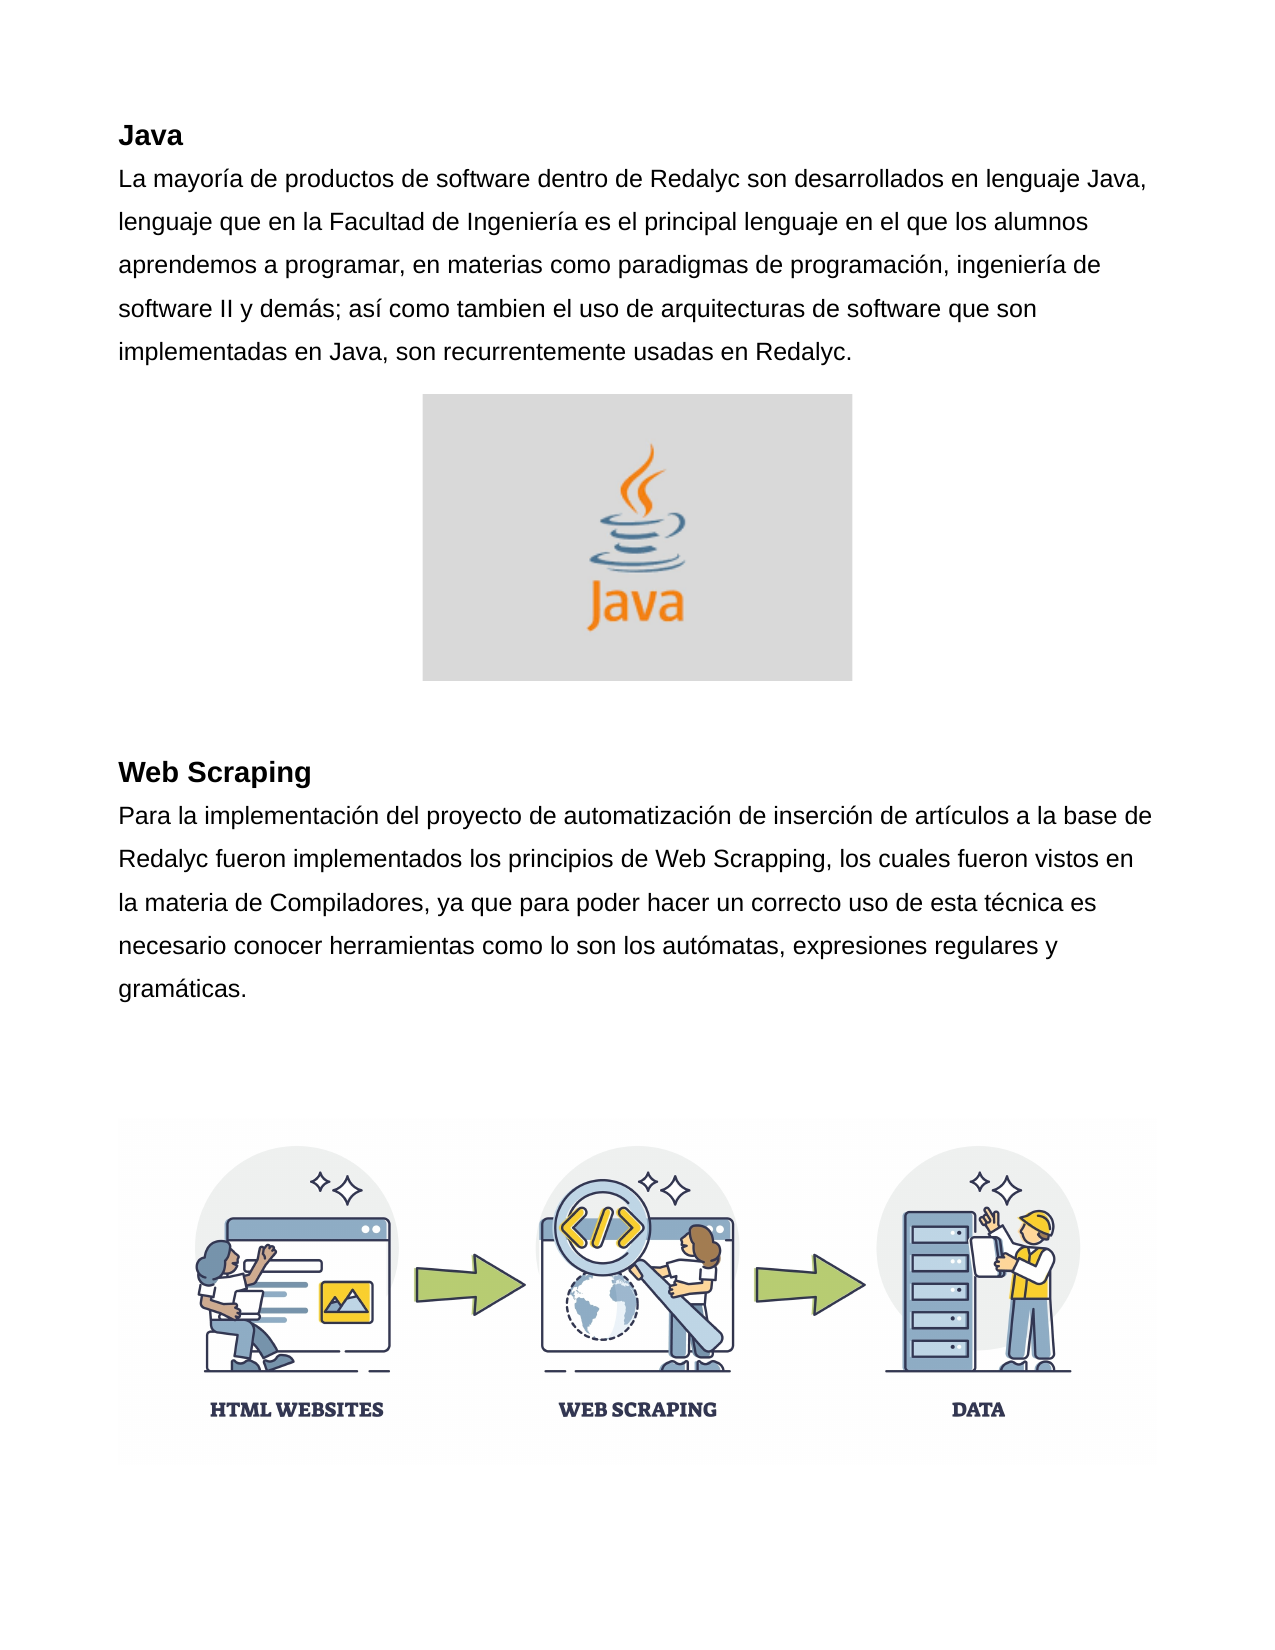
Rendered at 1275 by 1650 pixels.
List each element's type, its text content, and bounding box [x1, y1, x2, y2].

picture [422, 394, 853, 681]
subtitle Web Scraping [118, 755, 1157, 789]
picture [118, 1118, 1157, 1465]
text La mayoría de productos de software dentro de Redalyc son desarrollados en lenguaje Java, lenguaje que en la Facultad de Ingeniería es el principal lenguaje en el que los alumnos aprendemos a programar, en materias como paradigmas de programación, ingeniería de software II y demás; así como tambien el uso de arquitecturas de software que son implementadas en Java, son recurrentemente usadas en Redalyc. [118, 164, 1157, 365]
text Para la implementación del proyecto de automatización de inserción de artículos a la base de Redalyc fueron implementados los principios de Web Scrapping, los cuales fueron vistos en la materia de Compiladores, ya que para poder hacer un correcto uso de esta técnica es necesario conocer herramientas como lo son los autómatas, expresiones regulares y gramáticas. [118, 801, 1157, 1002]
subtitle Java [118, 118, 1157, 152]
